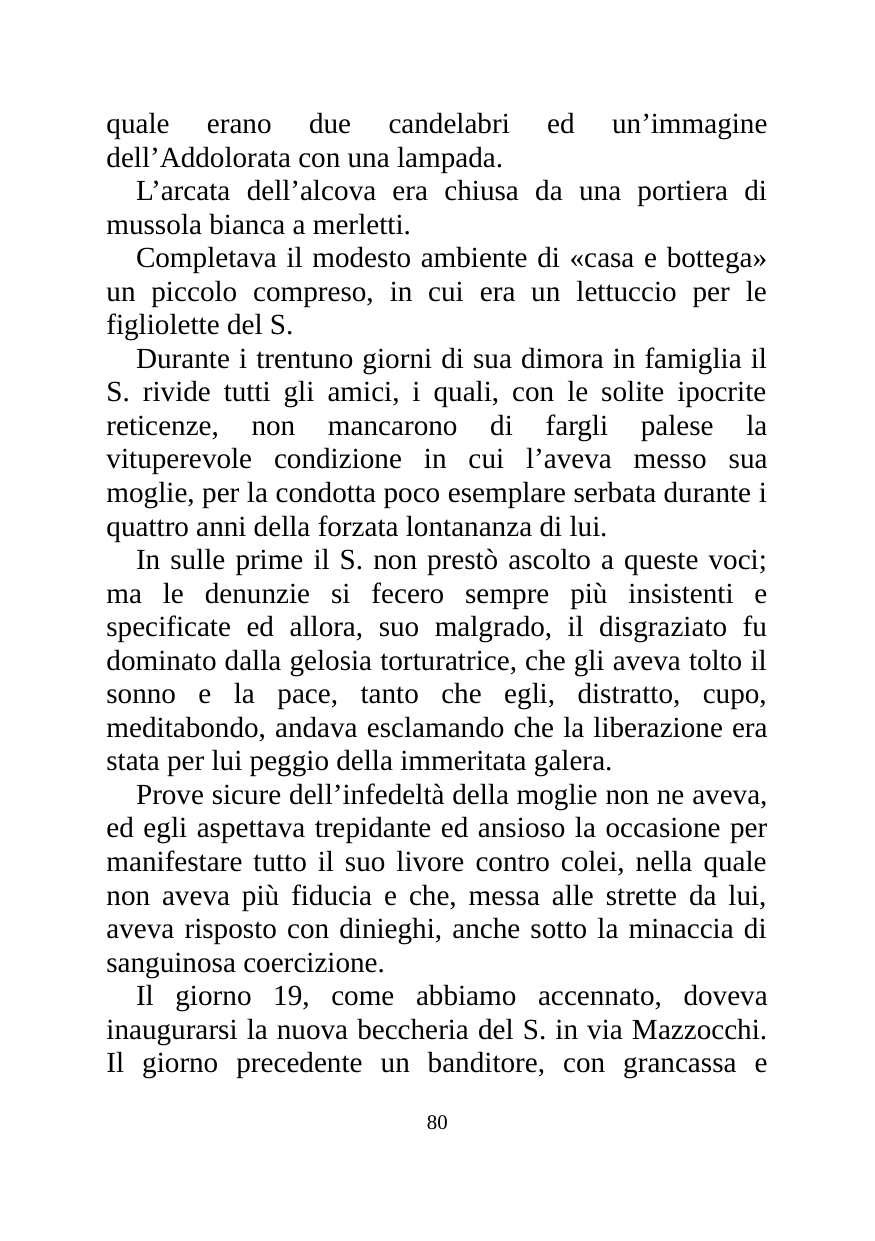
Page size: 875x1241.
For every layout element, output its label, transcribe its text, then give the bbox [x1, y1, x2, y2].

text quale erano due candelabri ed un’immagine dell’Addolorata con una lampada. [106, 106, 768, 173]
text Prove sicure dell’infedeltà della moglie non ne aveva, ed egli aspettava trepidante ed ansioso la occasione per manifestare tutto il suo livore contro colei, nella quale non aveva più fiducia e che, messa alle strette da lui, aveva risposto con dinieghi, anche sotto la minaccia di sanguinosa coercizione. [106, 777, 768, 978]
text Il giorno 19, come abbiamo accennato, doveva inaugurarsi la nuova beccheria del S. in via Mazzocchi. Il giorno precedente un banditore, con grancassa e [106, 978, 768, 1079]
text In sulle prime il S. non prestò ascolto a queste voci; ma le denunzie si fecero sempre più insistenti e specificate ed allora, suo malgrado, il disgraziato fu dominato dalla gelosia torturatrice, che gli aveva tolto il sonno e la pace, tanto che egli, distratto, cupo, meditabondo, andava esclamando che la liberazione era stata per lui peggio della immeritata galera. [106, 542, 768, 777]
text Completava il modesto ambiente di «casa e bottega» un piccolo compreso, in cui era un lettuccio per le figliolette del S. [106, 240, 768, 341]
text Durante i trentuno giorni di sua dimora in famiglia il S. rivide tutti gli amici, i quali, con le solite ipocrite reticenze, non mancarono di fargli palese la vituperevole condizione in cui l’aveva messo sua moglie, per la condotta poco esemplare serbata durante i quattro anni della forzata lontananza di lui. [106, 341, 768, 542]
text L’arcata dell’alcova era chiusa da una portiera di mussola bianca a merletti. [106, 173, 768, 240]
